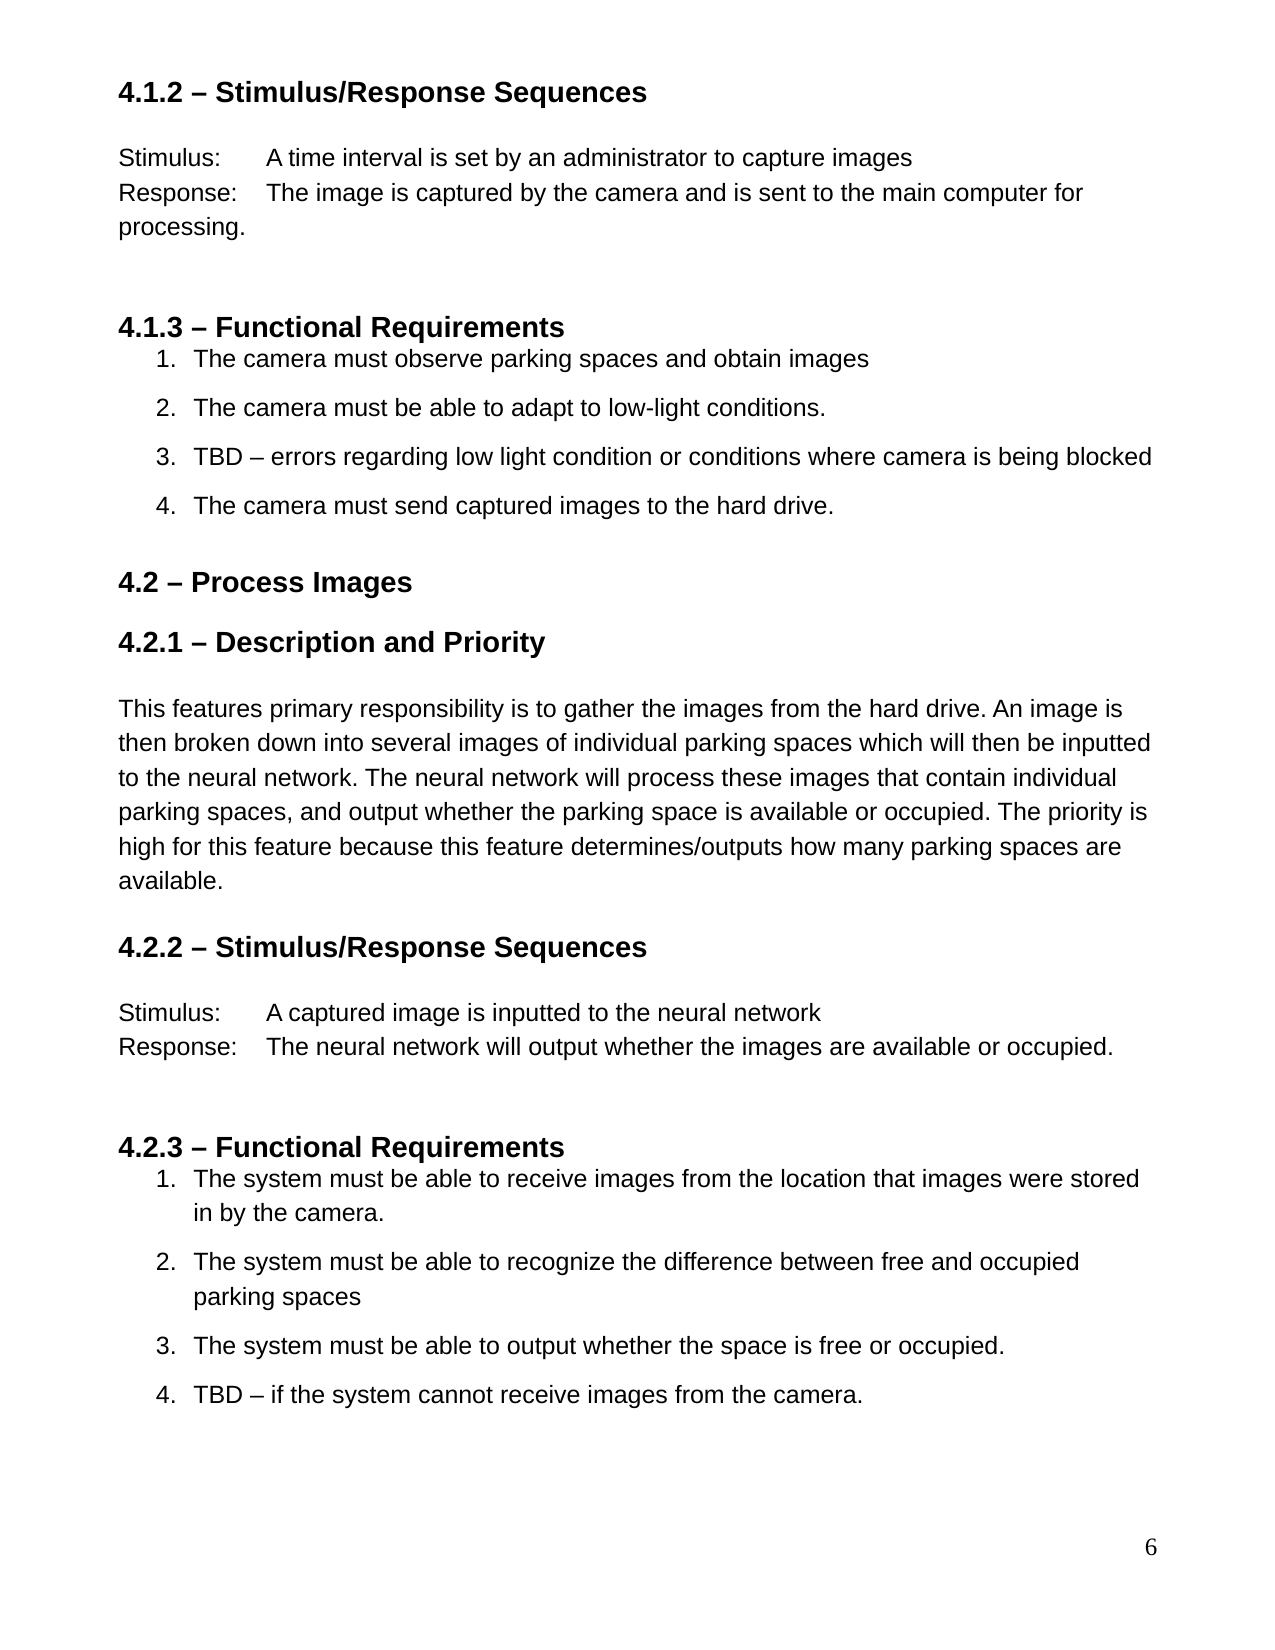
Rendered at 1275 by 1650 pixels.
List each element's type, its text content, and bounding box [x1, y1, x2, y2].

list The system must be able to recognize the difference between free and occupied parking spaces [156, 1247, 1157, 1311]
text Stimulus: A captured image is inputted to the neural network Response: The neural network will output whether the images are available or occupied. [118, 963, 1157, 1095]
subtitle 4.1.3 – Functional Requirements [118, 310, 1157, 344]
list The system must be able to receive images from the location that images were stored in by the camera. [156, 1164, 1157, 1227]
subtitle 4.2 – Process Images [118, 565, 1157, 598]
list TBD – errors regarding low light condition or conditions where camera is being blocked [156, 442, 1157, 471]
subtitle 4.1.2 – Stimulus/Response Sequences [118, 75, 1157, 108]
list TBD – if the system cannot receive images from the camera. [156, 1380, 1157, 1409]
list The camera must send captured images to the hard drive. [156, 491, 1157, 519]
list The camera must observe parking spaces and obtain images [156, 344, 1157, 372]
text Stimulus: A time interval is set by an administrator to capture images Response: The image is captured by the camera and is sent to the main computer for processing. [118, 108, 1157, 275]
text This features primary responsibility is to gather the images from the hard drive. An image is then broken down into several images of individual parking spaces which will then be inputted to the neural network. The neural network will process these images that contain individual parking spaces, and output whether the parking space is available or occupied. The priority is high for this feature because this feature determines/outputs how many parking spaces are available. [118, 659, 1157, 895]
subtitle 4.2.1 – Description and Priority [118, 626, 1157, 659]
list The camera must be able to adapt to low-light conditions. [156, 393, 1157, 421]
list The system must be able to output whether the space is free or occupied. [156, 1331, 1157, 1359]
subtitle 4.2.3 – Functional Requirements [118, 1130, 1157, 1164]
subtitle 4.2.2 – Stimulus/Response Sequences [118, 929, 1157, 963]
